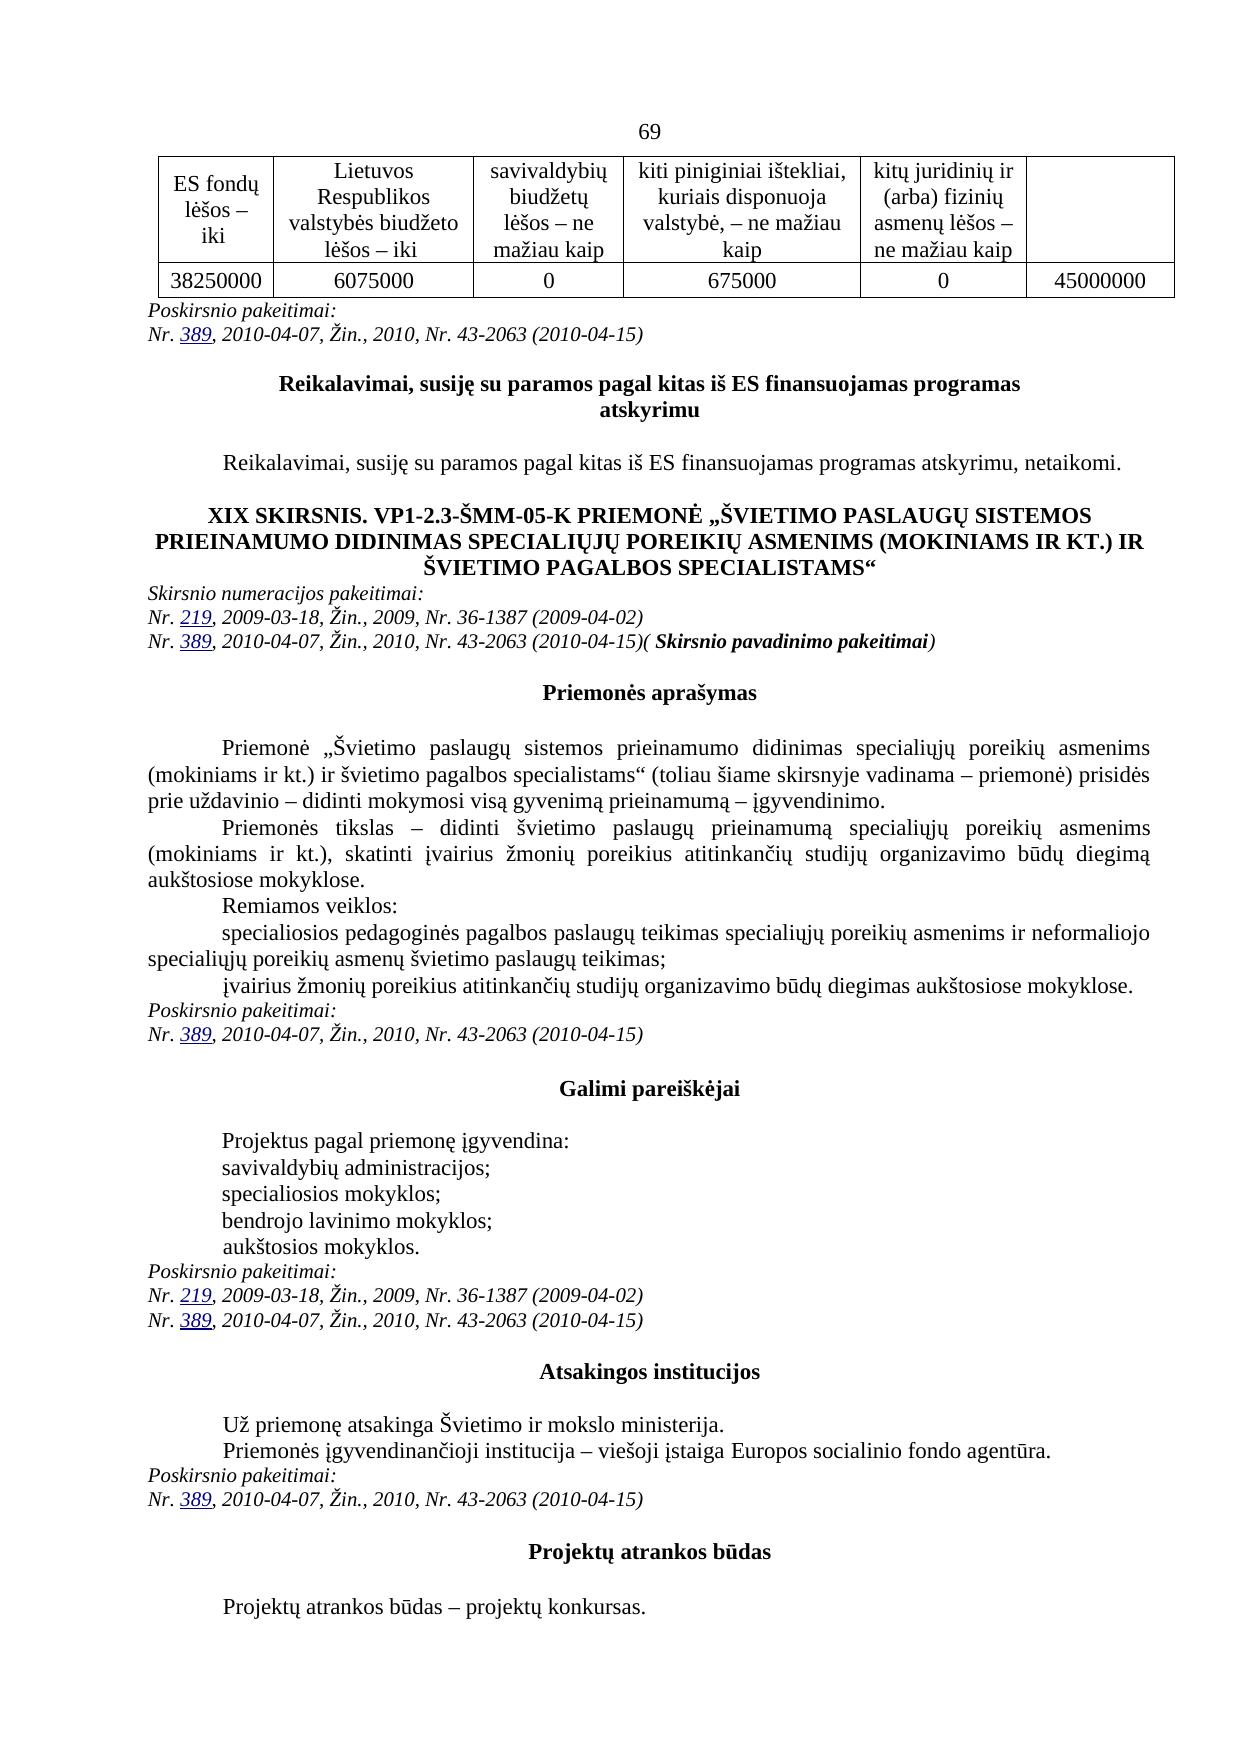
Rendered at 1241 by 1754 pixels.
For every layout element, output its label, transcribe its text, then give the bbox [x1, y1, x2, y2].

text Poskirsnio pakeitimai: [148, 298, 1152, 322]
text bendrojo lavinimo mokyklos; [148, 1207, 1152, 1233]
text Projektų atrankos būdas – projektų konkursas. [148, 1593, 1152, 1619]
text Poskirsnio pakeitimai: [148, 1259, 1152, 1283]
text Nr. 389, 2010-04-07, Žin., 2010, Nr. 43-2063 (2010-04-15)( Skirsnio pavadinimo pakeitimai) [148, 629, 1152, 653]
text Nr. 389, 2010-04-07, Žin., 2010, Nr. 43-2063 (2010-04-15) [148, 1487, 1152, 1511]
text Priemonės įgyvendinančioji institucija – viešoji įstaiga Europos socialinio fondo agentūra. [148, 1437, 1152, 1463]
text Poskirsnio pakeitimai: [148, 1463, 1152, 1487]
text savivaldybių administracijos; [148, 1154, 1152, 1180]
table_cell 38250000 [159, 263, 273, 297]
text Reikalavimai, susiję su paramos pagal kitas iš ES finansuojamas programas atskyrimu [148, 370, 1152, 423]
table_cell 45000000 [1027, 263, 1174, 297]
subtitle XIX SKIRSNIS. VP1-2.3-ŠMM-05-K PRIEMONĖ „ŠVIETIMO PASLAUGŲ SISTEMOS PRIEINAMUMO DIDINIMAS SPECIALIŲJŲ POREIKIŲ ASMENIMS (MOKINIAMS IR KT.) IR ŠVIETIMO PAGALBOS SPECIALISTAMS“ [148, 502, 1152, 581]
text Nr. 219, 2009-03-18, Žin., 2009, Nr. 36-1387 (2009-04-02) [148, 1283, 1152, 1307]
text Remiamos veiklos: [148, 893, 1152, 919]
table_cell kitų juridinių ir (arba) fizinių asmenų lėšos – ne mažiau kaip [861, 157, 1026, 262]
text aukštosios mokyklos. [148, 1233, 1152, 1259]
text specialiosios mokyklos; [148, 1180, 1152, 1207]
text Nr. 389, 2010-04-07, Žin., 2010, Nr. 43-2063 (2010-04-15) [148, 1022, 1152, 1046]
table_cell savivaldybių biudžetų lėšos – ne mažiau kaip [474, 157, 623, 262]
table_cell 0 [474, 263, 623, 297]
table_header [1027, 157, 1174, 262]
text Reikalavimai, susiję su paramos pagal kitas iš ES finansuojamas programas atskyrimu, netaikomi. [148, 449, 1152, 475]
table_cell ES fondų lėšos – iki [159, 157, 273, 262]
text Poskirsnio pakeitimai: [148, 998, 1152, 1022]
table_cell kiti piniginiai ištekliai, kuriais disponuoja valstybė, – ne mažiau kaip [624, 157, 860, 262]
text Projektus pagal priemonę įgyvendina: [148, 1128, 1152, 1154]
text įvairius žmonių poreikius atitinkančių studijų organizavimo būdų diegimas aukštosiose mokyklose. [148, 972, 1152, 998]
text Nr. 389, 2010-04-07, Žin., 2010, Nr. 43-2063 (2010-04-15) [148, 1307, 1152, 1332]
text Atsakingos institucijos [148, 1358, 1152, 1384]
text Nr. 219, 2009-03-18, Žin., 2009, Nr. 36-1387 (2009-04-02) [148, 605, 1152, 629]
text Už priemonę atsakinga Švietimo ir mokslo ministerija. [148, 1411, 1152, 1437]
text Priemonės aprašymas [148, 679, 1152, 706]
text Nr. 389, 2010-04-07, Žin., 2010, Nr. 43-2063 (2010-04-15) [148, 322, 1152, 346]
text Skirsnio numeracijos pakeitimai: [148, 581, 1152, 605]
text Priemonės tikslas – didinti švietimo paslaugų prieinamumą specialiųjų poreikių asmenims (mokiniams ir kt.), skatinti įvairius žmonių poreikius atitinkančių studijų organizavimo būdų diegimą aukštosiose mokyklose. [148, 813, 1152, 893]
text Galimi pareiškėjai [148, 1075, 1152, 1101]
text specialiosios pedagoginės pagalbos paslaugų teikimas specialiųjų poreikių asmenims ir neformaliojo specialiųjų poreikių asmenų švietimo paslaugų teikimas; [148, 919, 1152, 972]
table_cell 6075000 [274, 263, 473, 297]
text Priemonė „Švietimo paslaugų sistemos prieinamumo didinimas specialiųjų poreikių asmenims (mokiniams ir kt.) ir švietimo pagalbos specialistams“ (toliau šiame skirsnyje vadinama – priemonė) prisidės prie uždavinio – didinti mokymosi visą gyvenimą prieinamumą – įgyvendinimo. [148, 734, 1152, 813]
table_cell 675000 [624, 263, 860, 297]
table_cell 0 [861, 263, 1026, 297]
text Projektų atrankos būdas [148, 1538, 1152, 1564]
table_cell Lietuvos Respublikos valstybės biudžeto lėšos – iki [274, 157, 473, 262]
